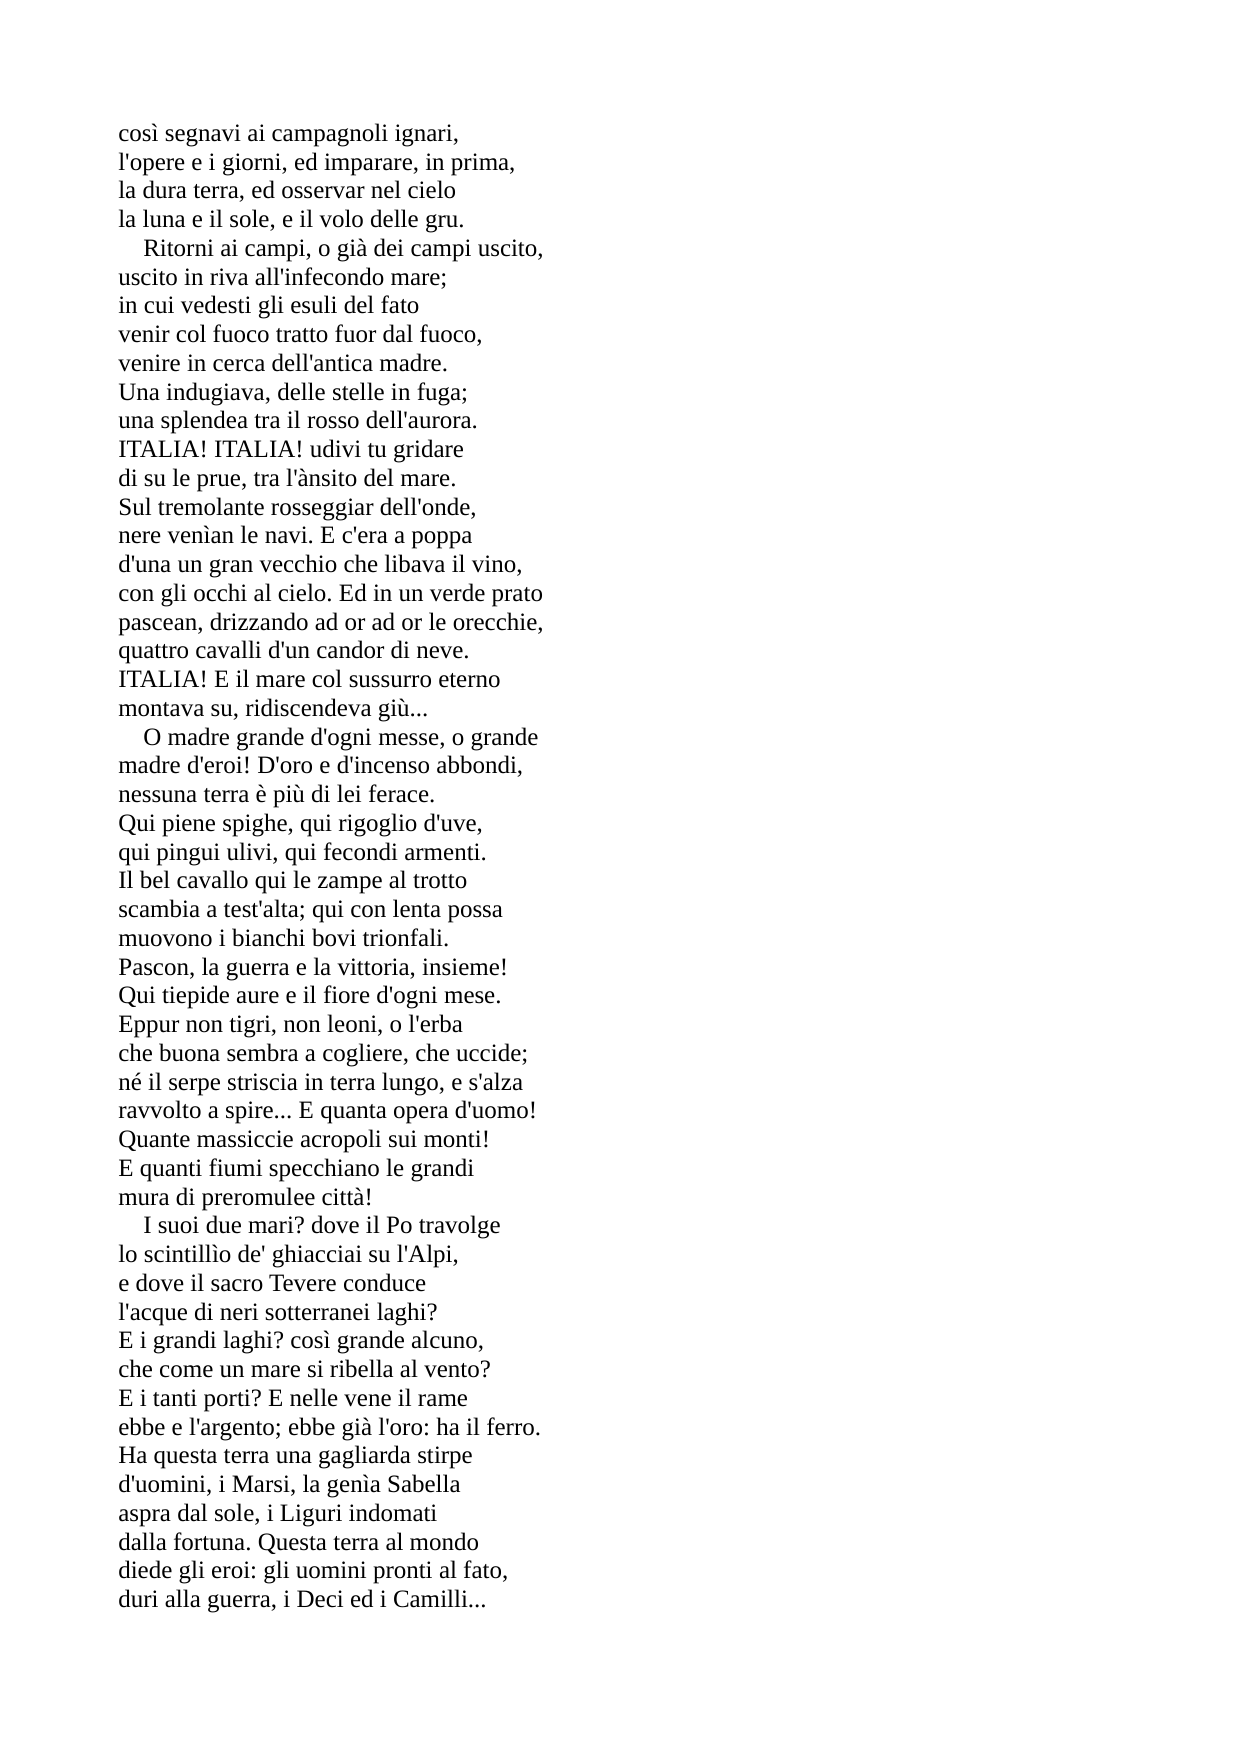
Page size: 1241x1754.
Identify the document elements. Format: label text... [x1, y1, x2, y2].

text né il serpe striscia in terra lungo, e s'alza [118, 1067, 1122, 1096]
text ITALIA! E il mare col sussurro eterno [118, 664, 1122, 693]
text Una indugiava, delle stelle in fuga; [118, 377, 1122, 406]
text Pascon, la guerra e la vittoria, insieme! [118, 952, 1122, 981]
text la dura terra, ed osservar nel cielo [118, 176, 1122, 204]
text Quante massiccie acropoli sui monti! [118, 1124, 1122, 1153]
text lo scintillìo de' ghiacciai su l'Alpi, [118, 1239, 1122, 1268]
text Il bel cavallo qui le zampe al trotto [118, 866, 1122, 894]
text madre d'eroi! D'oro e d'incenso abbondi, [118, 751, 1122, 779]
text duri alla guerra, i Deci ed i Camilli... [118, 1584, 1122, 1613]
text una splendea tra il rosso dell'aurora. [118, 406, 1122, 434]
text E i tanti porti? E nelle vene il rame [118, 1383, 1122, 1412]
text l'opere e i giorni, ed imparare, in prima, [118, 147, 1122, 176]
text d'una un gran vecchio che libava il vino, [118, 549, 1122, 578]
text Ha questa terra una gagliarda stirpe [118, 1441, 1122, 1469]
text O madre grande d'ogni messe, o grande [118, 722, 1122, 751]
text l'acque di neri sotterranei laghi? [118, 1297, 1122, 1326]
text ravvolto a spire... E quanta opera d'uomo! [118, 1096, 1122, 1124]
text quattro cavalli d'un candor di neve. [118, 636, 1122, 664]
text diede gli eroi: gli uomini pronti al fato, [118, 1556, 1122, 1584]
text e dove il sacro Tevere conduce [118, 1268, 1122, 1297]
text dalla fortuna. Questa terra al mondo [118, 1527, 1122, 1556]
text mura di preromulee città! [118, 1182, 1122, 1211]
text nere venìan le navi. E c'era a poppa [118, 521, 1122, 549]
text Eppur non tigri, non leoni, o l'erba [118, 1009, 1122, 1038]
text che come un mare si ribella al vento? [118, 1354, 1122, 1383]
text Qui piene spighe, qui rigoglio d'uve, [118, 808, 1122, 837]
text con gli occhi al cielo. Ed in un verde prato [118, 578, 1122, 607]
text montava su, ridiscendeva giù... [118, 693, 1122, 722]
text Qui tiepide aure e il fiore d'ogni mese. [118, 981, 1122, 1009]
text venir col fuoco tratto fuor dal fuoco, [118, 319, 1122, 348]
text la luna e il sole, e il volo delle gru. [118, 204, 1122, 233]
text E quanti fiumi specchiano le grandi [118, 1153, 1122, 1182]
text pascean, drizzando ad or ad or le orecchie, [118, 607, 1122, 636]
text E i grandi laghi? così grande alcuno, [118, 1326, 1122, 1354]
text I suoi due mari? dove il Po travolge [118, 1211, 1122, 1239]
text aspra dal sole, i Liguri indomati [118, 1498, 1122, 1527]
text Ritorni ai campi, o già dei campi uscito, [118, 233, 1122, 262]
text scambia a test'alta; qui con lenta possa [118, 894, 1122, 923]
text ebbe e l'argento; ebbe già l'oro: ha il ferro. [118, 1412, 1122, 1441]
text venire in cerca dell'antica madre. [118, 348, 1122, 377]
text così segnavi ai campagnoli ignari, [118, 118, 1122, 147]
text che buona sembra a cogliere, che uccide; [118, 1038, 1122, 1067]
text qui pingui ulivi, qui fecondi armenti. [118, 837, 1122, 866]
text muovono i bianchi bovi trionfali. [118, 923, 1122, 952]
text uscito in riva all'infecondo mare; [118, 262, 1122, 291]
text Sul tremolante rosseggiar dell'onde, [118, 492, 1122, 521]
text in cui vedesti gli esuli del fato [118, 291, 1122, 319]
text ITALIA! ITALIA! udivi tu gridare [118, 434, 1122, 463]
text d'uomini, i Marsi, la genìa Sabella [118, 1469, 1122, 1498]
text nessuna terra è più di lei ferace. [118, 779, 1122, 808]
text di su le prue, tra l'ànsito del mare. [118, 463, 1122, 492]
